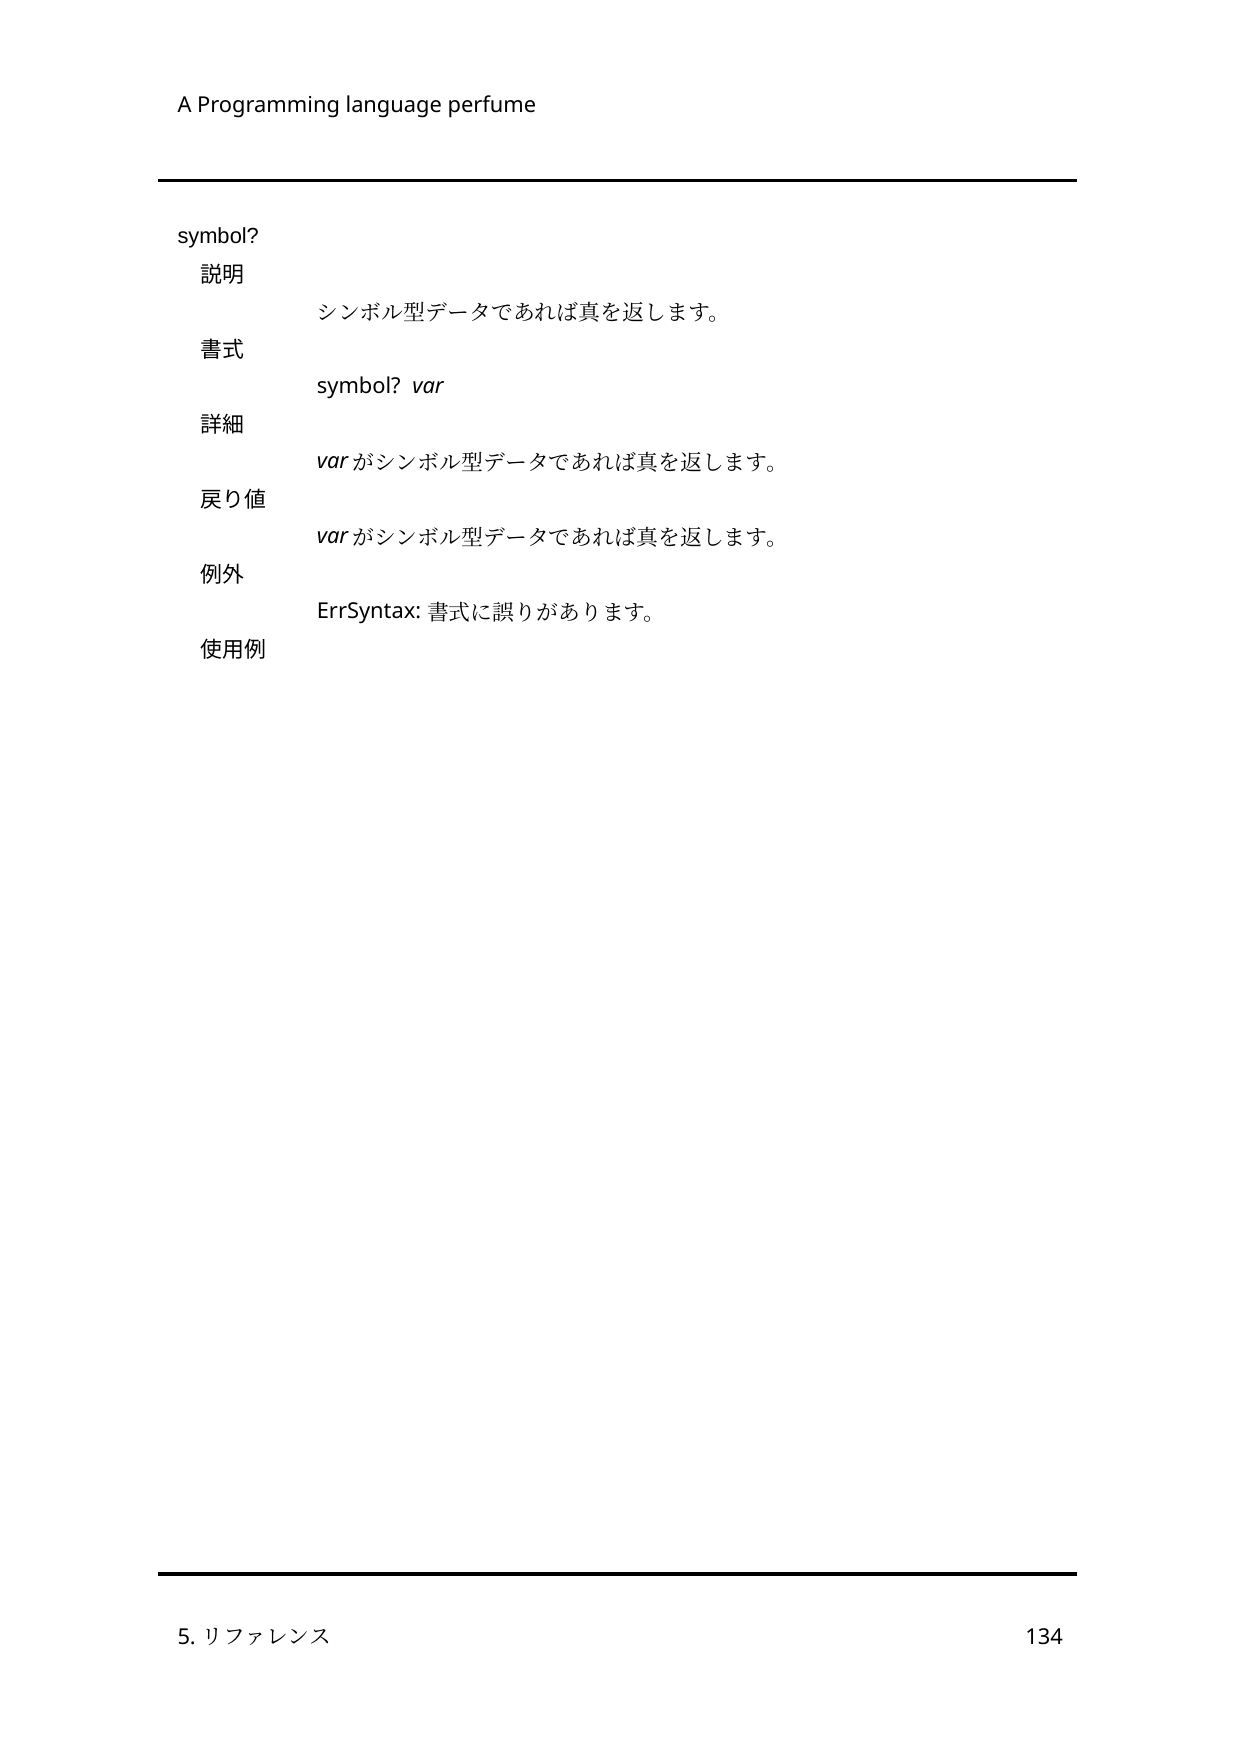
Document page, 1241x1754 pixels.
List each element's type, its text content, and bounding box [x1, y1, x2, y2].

table_cell 詳細 [200, 404, 317, 479]
table_cell 書式 [200, 329, 317, 404]
table_cell [317, 629, 1063, 704]
table_cell varがシンボル型データであれば真を返します。 [317, 479, 1063, 554]
table_cell ErrSyntax: 書式に誤りがあります。 [317, 554, 1063, 629]
table_cell varがシンボル型データであれば真を返します。 [317, 404, 1063, 479]
table_header 説明 [200, 254, 317, 329]
subtitle symbol? [177, 217, 1063, 254]
table_header シンボル型データであれば真を返します。 [317, 254, 1063, 329]
table_cell 例外 [200, 554, 317, 629]
table_cell symbol? var [317, 329, 1063, 404]
table_cell 戻り値 [200, 479, 317, 554]
table_cell 使用例 [200, 629, 317, 704]
